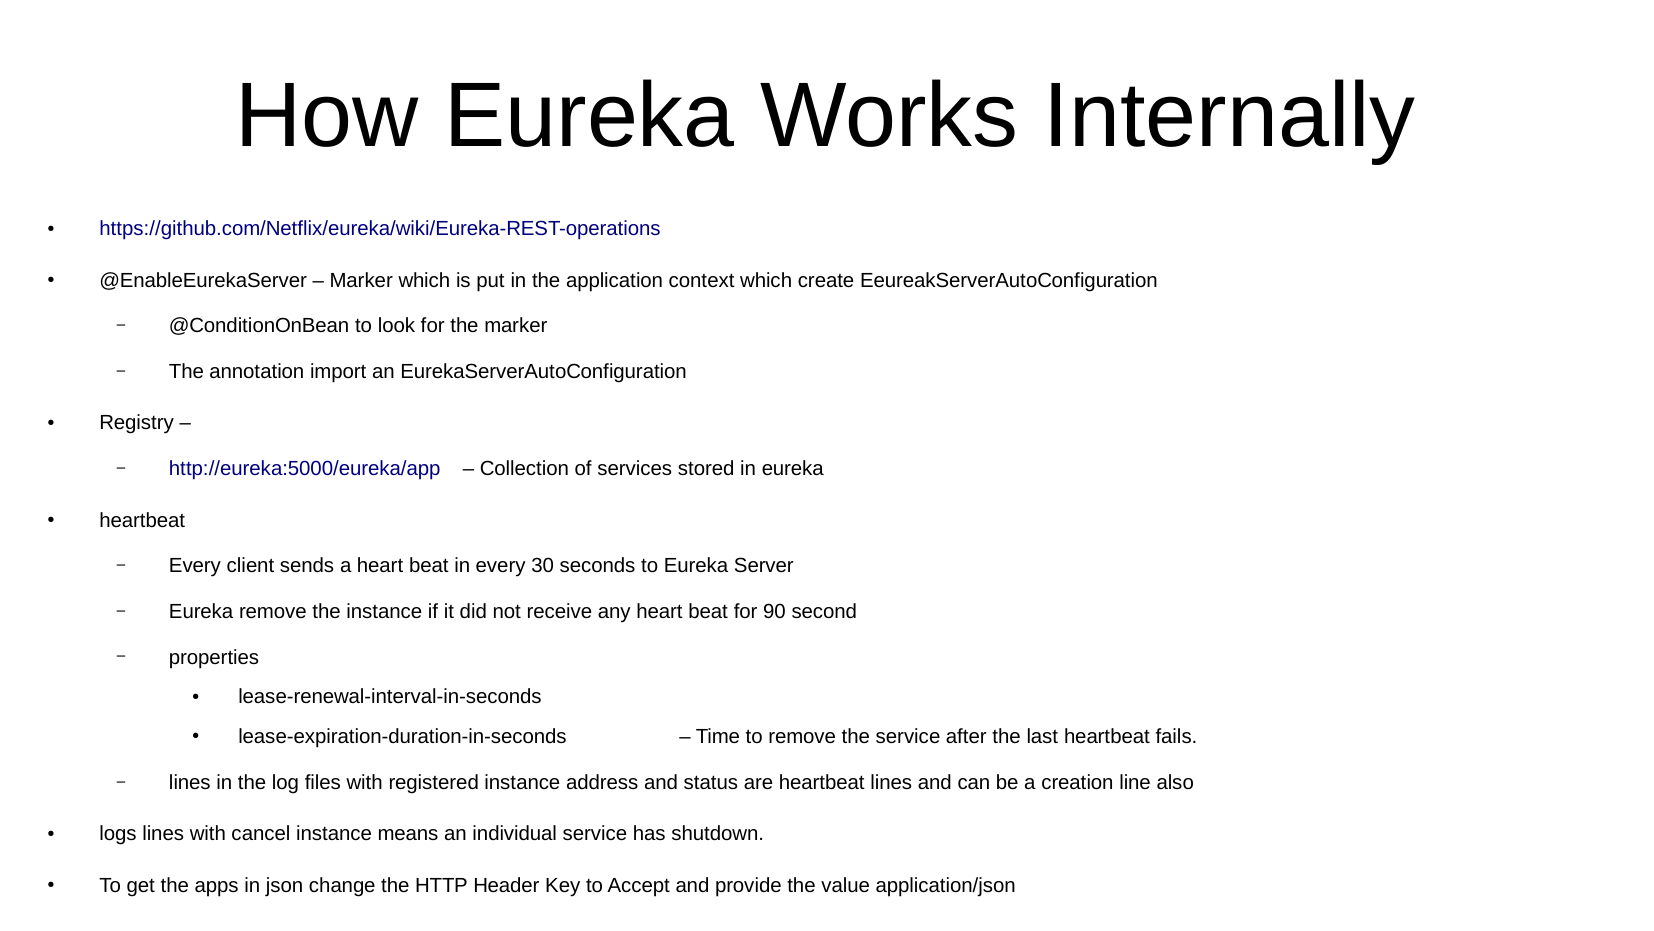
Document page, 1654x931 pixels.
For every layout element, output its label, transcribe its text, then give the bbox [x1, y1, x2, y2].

list https://github.com/Netflix/eureka/wiki/Eureka-REST-operations @EnableEurekaServer – Marker which is put in the application context which create EeureakServerAutoConfiguration @ConditionOnBean to look for the marker The annotation import an EurekaServerAutoConfiguration Registry – http://eureka:5000/eureka/app – Collection of services stored in eureka heartbeat Every client sends a heart beat in every 30 seconds to Eureka Server Eureka remove the instance if it did not receive any heart beat for 90 second properties lease-renewal-interval-in-seconds lease-expiration-duration-in-seconds – Time to remove the service after the last heartbeat fails. lines in the log files with registered instance address and status are heartbeat lines and can be a creation line also logs lines with cancel instance means an individual service has shutdown. To get the apps in json change the HTTP Header Key to Accept and provide the value application/json [30, 217, 1571, 901]
title How Eureka Works Internally [82, 37, 1571, 193]
